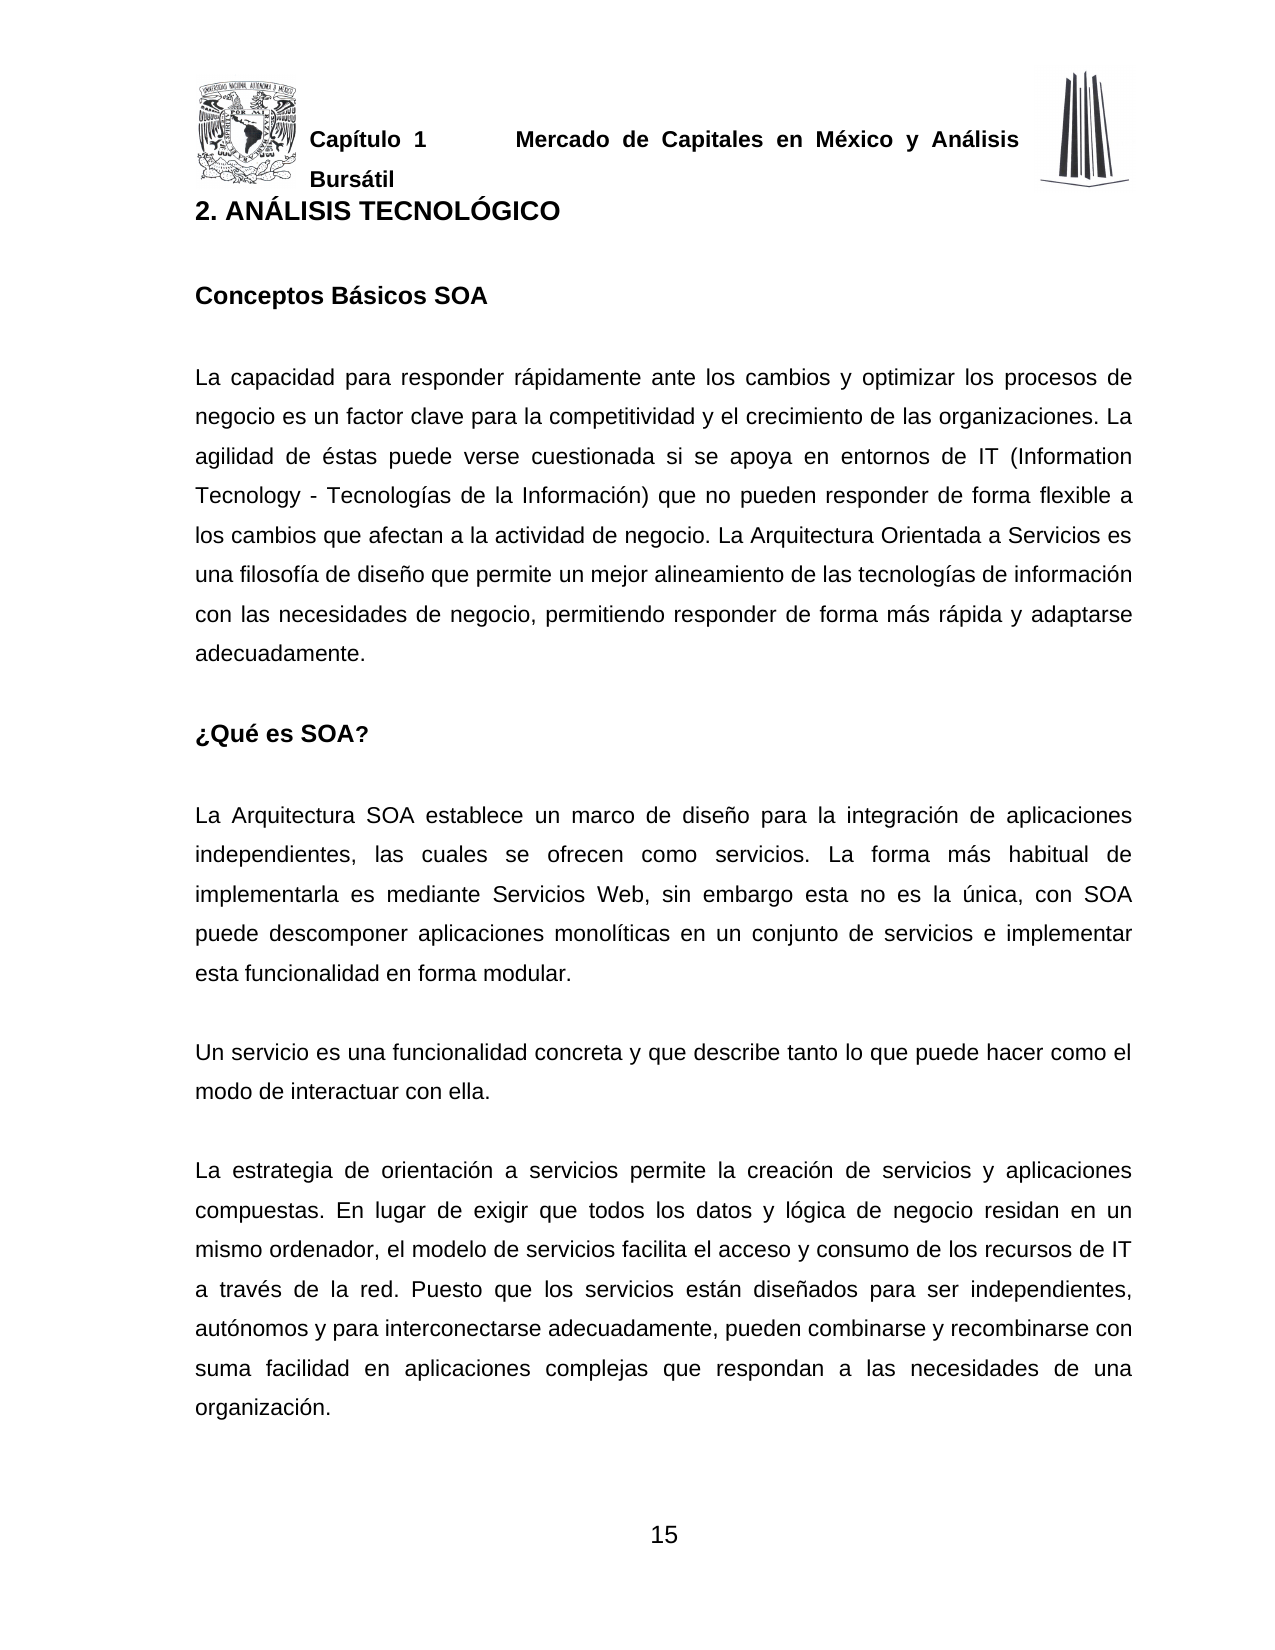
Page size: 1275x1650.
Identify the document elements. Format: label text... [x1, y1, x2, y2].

picture [1034, 65, 1136, 193]
text La capacidad para responder rápidamente ante los cambios y optimizar los procesos de negocio es un factor clave para la competitividad y el crecimiento de las organizaciones. La agilidad de éstas puede verse cuestionada si se apoya en entornos de IT (Information Tecnology - Tecnologías de la Información) que no pueden responder de forma flexible a los cambios que afectan a la actividad de negocio. La Arquitectura Orientada a Servicios es una filosofía de diseño que permite un mejor alineamiento de las tecnologías de información con las necesidades de negocio, permitiendo responder de forma más rápida y adaptarse adecuadamente. [195, 364, 1133, 667]
text ¿Qué es SOA? [195, 719, 1133, 748]
text 2. Análisis Tecnológico [195, 195, 1133, 226]
text La Arquitectura SOA establece un marco de diseño para la integración de aplicaciones independientes, las cuales se ofrecen como servicios. La forma más habitual de implementarla es mediante Servicios Web, sin embargo esta no es la única, con SOA puede descomponer aplicaciones monolíticas en un conjunto de servicios e implementar esta funcionalidad en forma modular. [195, 802, 1133, 986]
text Un servicio es una funcionalidad concreta y que describe tanto lo que puede hacer como el modo de interactuar con ella. [195, 1039, 1133, 1104]
text La estrategia de orientación a servicios permite la creación de servicios y aplicaciones compuestas. En lugar de exigir que todos los datos y lógica de negocio residan en un mismo ordenador, el modelo de servicios facilita el acceso y consumo de los recursos de IT a través de la red. Puesto que los servicios están diseñados para ser independientes, autónomos y para interconectarse adecuadamente, pueden combinarse y recombinarse con suma facilidad en aplicaciones complejas que respondan a las necesidades de una organización. [195, 1157, 1133, 1420]
list Conceptos Básicos SOA [195, 281, 1133, 310]
